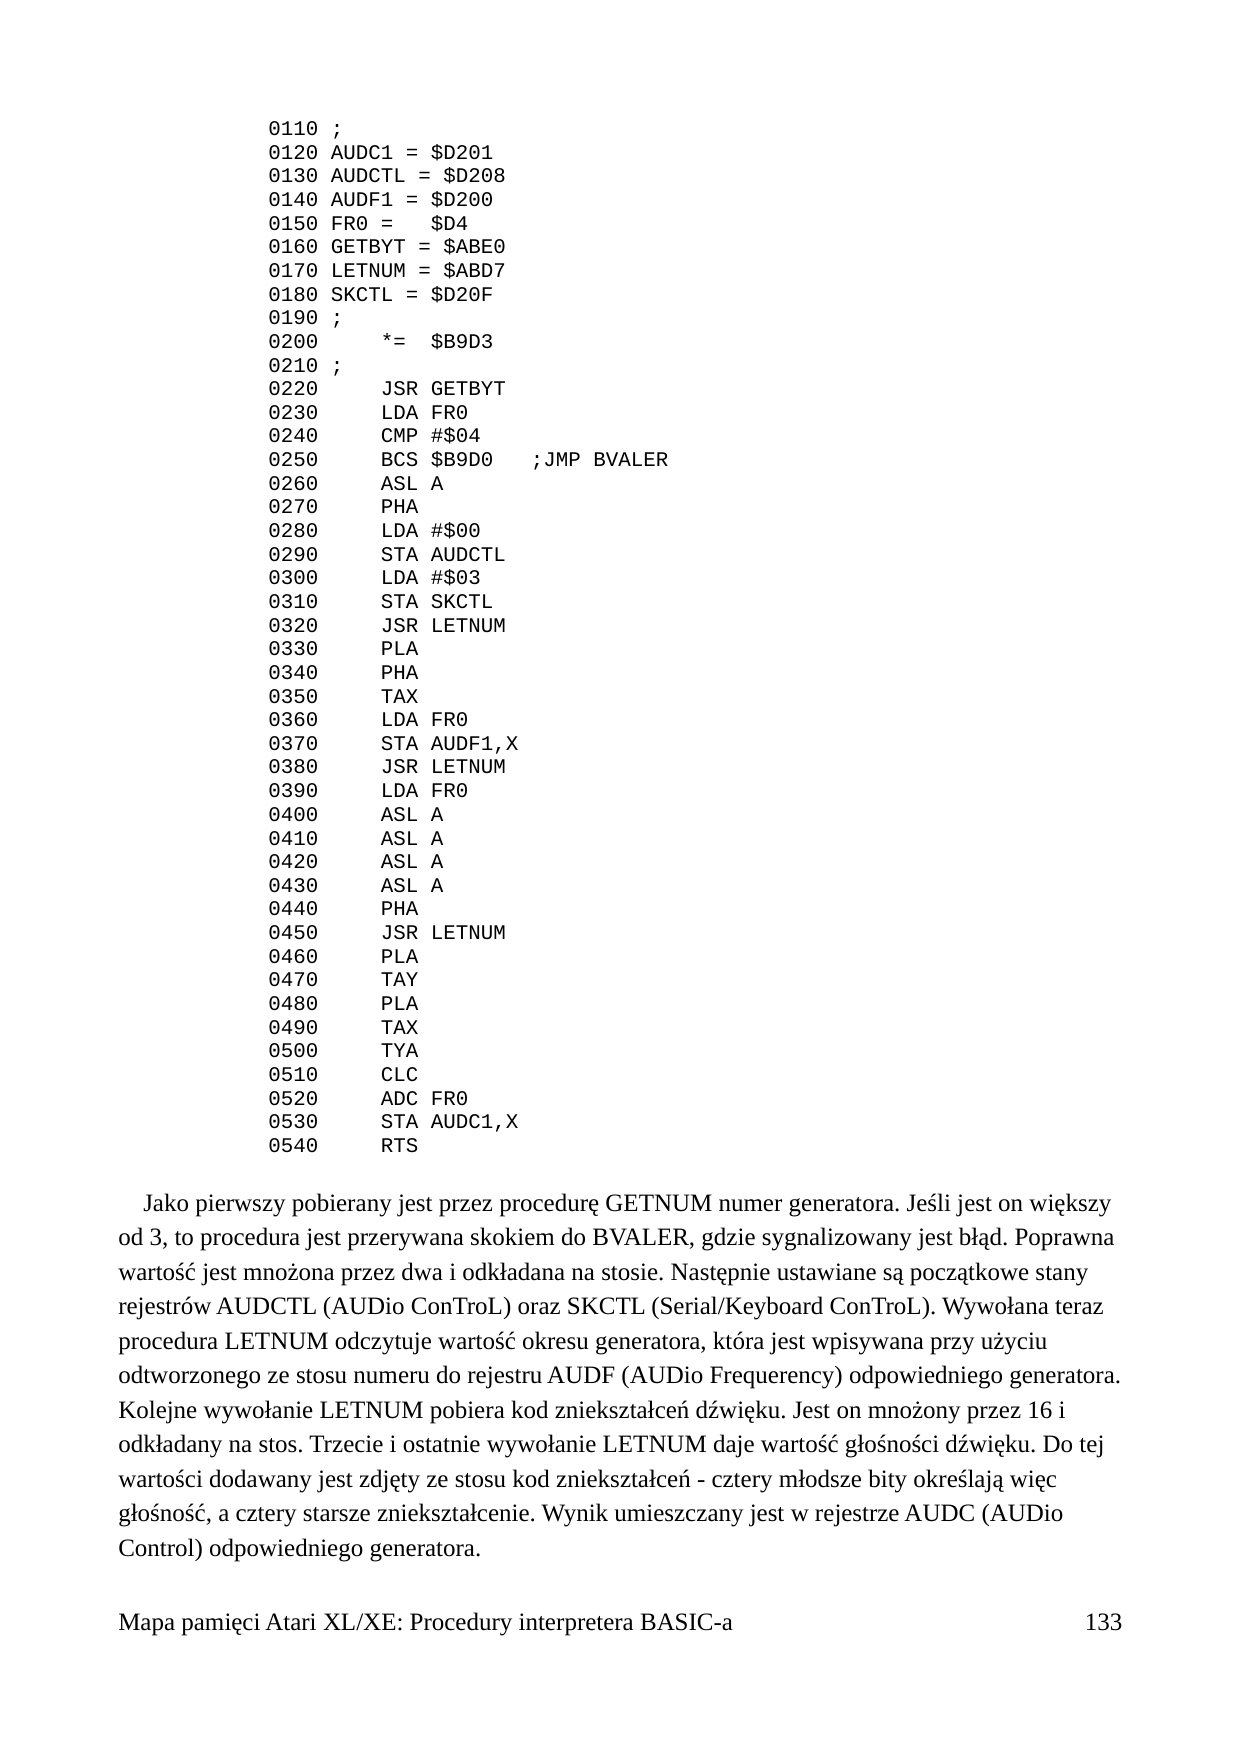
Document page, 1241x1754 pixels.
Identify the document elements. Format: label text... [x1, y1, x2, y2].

text Jako pierwszy pobierany jest przez procedurę GETNUM numer generatora. Jeśli jest on większy od 3, to procedura jest przerywana skokiem do BVALER, gdzie sygnalizowany jest błąd. Poprawna wartość jest mnożona przez dwa i odkładana na stosie. Następnie ustawiane są początkowe stany rejestrów AUDCTL (AUDio ConTroL) oraz SKCTL (Serial/Keyboard ConTroL). Wywołana teraz procedura LETNUM odczytuje wartość okresu generatora, która jest wpisywana przy użyciu odtworzonego ze stosu numeru do rejestru AUDF (AUDio Frequerency) odpowiedniego generatora. Kolejne wywołanie LETNUM pobiera kod zniekształceń dźwięku. Jest on mnożony przez 16 i odkładany na stos. Trzecie i ostatnie wywołanie LETNUM daje wartość głośności dźwięku. Do tej wartości dodawany jest zdjęty ze stosu kod zniekształceń - cztery młodsze bity określają więc głośność, a cztery starsze zniekształcenie. Wynik umieszczany jest w rejestrze AUDC (AUDio Control) odpowiedniego generatora. [118, 1188, 1122, 1562]
text 0480 PLA [118, 993, 1122, 1017]
text 0300 LDA #$03 [118, 567, 1122, 591]
text 0150 FR0 = $D4 [118, 213, 1122, 236]
text 0280 LDA #$00 [118, 520, 1122, 544]
text 0430 ASL A [118, 875, 1122, 898]
text 0350 TAX [118, 686, 1122, 709]
text 0170 LETNUM = $ABD7 [118, 260, 1122, 284]
text 0360 LDA FR0 [118, 709, 1122, 733]
text 0460 PLA [118, 946, 1122, 969]
text 0270 PHA [118, 496, 1122, 520]
text 0310 STA SKCTL [118, 591, 1122, 615]
text 0260 ASL A [118, 473, 1122, 496]
text 0180 SKCTL = $D20F [118, 284, 1122, 307]
text 0500 TYA [118, 1040, 1122, 1064]
text 0210 ; [118, 354, 1122, 378]
text 0160 GETBYT = $ABE0 [118, 236, 1122, 260]
text 0250 BCS $B9D0 ;JMP BVALER [118, 449, 1122, 473]
text 0200 *= $B9D3 [118, 331, 1122, 354]
text 0290 STA AUDCTL [118, 544, 1122, 567]
text 0340 PHA [118, 662, 1122, 686]
text 0380 JSR LETNUM [118, 757, 1122, 780]
text 0190 ; [118, 307, 1122, 331]
text 0130 AUDCTL = $D208 [118, 165, 1122, 189]
text 0510 CLC [118, 1064, 1122, 1088]
text 0140 AUDF1 = $D200 [118, 189, 1122, 213]
text 0450 JSR LETNUM [118, 922, 1122, 946]
text 0540 RTS [118, 1135, 1122, 1158]
text 0370 STA AUDF1,X [118, 733, 1122, 757]
text 0330 PLA [118, 638, 1122, 662]
text 0420 ASL A [118, 851, 1122, 875]
text 0440 PHA [118, 898, 1122, 922]
text 0320 JSR LETNUM [118, 615, 1122, 638]
text 0240 CMP #$04 [118, 426, 1122, 449]
text 0400 ASL A [118, 804, 1122, 827]
text 0490 TAX [118, 1017, 1122, 1040]
text 0120 AUDC1 = $D201 [118, 142, 1122, 165]
text 0530 STA AUDC1,X [118, 1111, 1122, 1135]
text 0110 ; [118, 118, 1122, 142]
text 0520 ADC FR0 [118, 1088, 1122, 1111]
text 0410 ASL A [118, 827, 1122, 851]
text 0470 TAY [118, 969, 1122, 993]
text 0390 LDA FR0 [118, 780, 1122, 804]
text 0220 JSR GETBYT [118, 378, 1122, 402]
text 0230 LDA FR0 [118, 402, 1122, 426]
